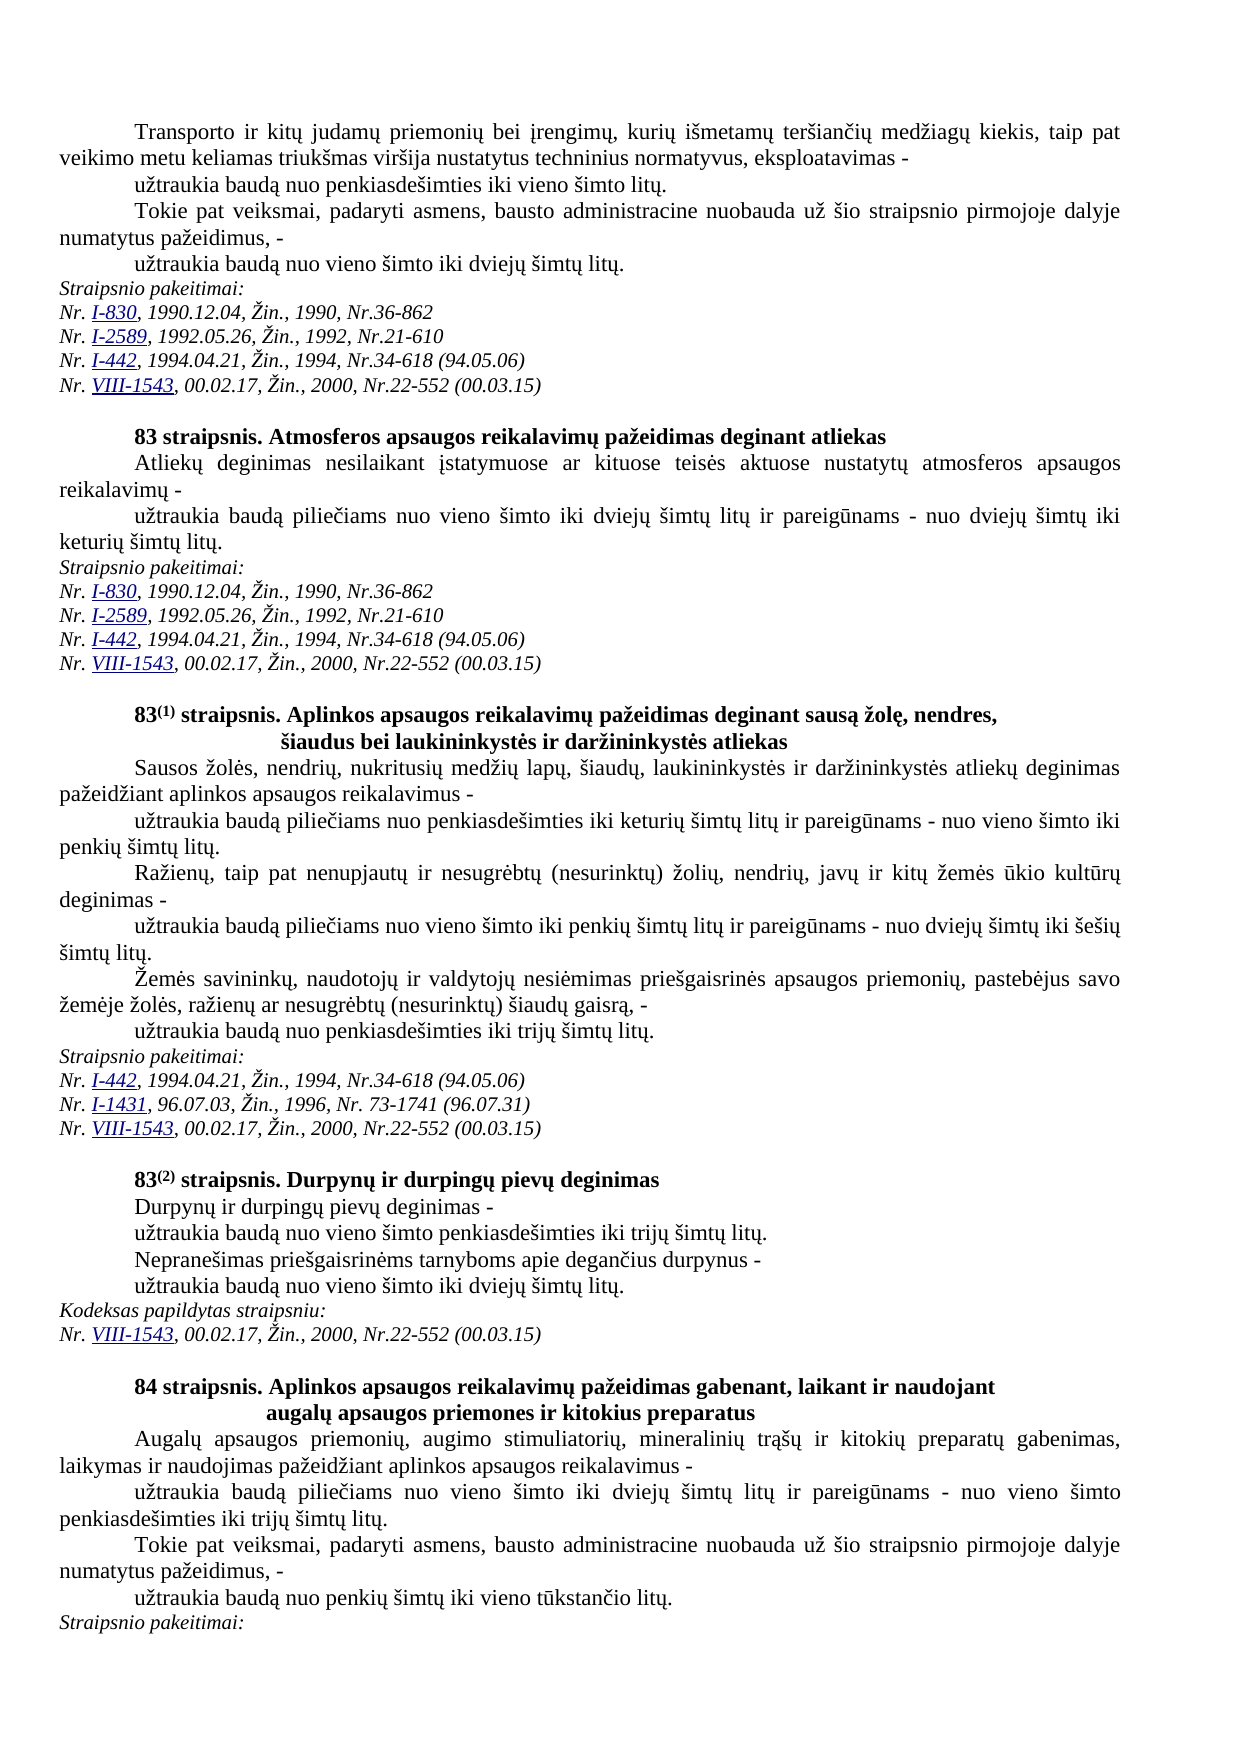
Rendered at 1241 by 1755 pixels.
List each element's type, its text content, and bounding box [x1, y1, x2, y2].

text Straipsnio pakeitimai: [59, 276, 1122, 300]
text Nr. I-2589, 1992.05.26, Žin., 1992, Nr.21-610 [59, 603, 1122, 627]
text augalų apsaugos priemones ir kitokius preparatus [266, 1399, 1122, 1426]
text Kodeksas papildytas straipsniu: [59, 1298, 1122, 1322]
text Ražienų, taip pat nenupjautų ir nesugrėbtų (nesurinktų) žolių, nendrių, javų ir kitų žemės ūkio kultūrų deginimas - [59, 859, 1122, 912]
text Nr. VIII-1543, 00.02.17, Žin., 2000, Nr.22-552 (00.03.15) [59, 372, 1122, 397]
text Straipsnio pakeitimai: [59, 1044, 1122, 1068]
text Sausos žolės, nendrių, nukritusių medžių lapų, šiaudų, laukininkystės ir daržininkystės atliekų deginimas pažeidžiant aplinkos apsaugos reikalavimus - [59, 754, 1122, 807]
text Nr. I-830, 1990.12.04, Žin., 1990, Nr.36-862 [59, 579, 1122, 603]
text Transporto ir kitų judamų priemonių bei įrengimų, kurių išmetamų teršiančių medžiagų kiekis, taip pat veikimo metu keliamas triukšmas viršija nustatytus techninius normatyvus, eksploatavimas - [59, 118, 1122, 171]
text Nr. VIII-1543, 00.02.17, Žin., 2000, Nr.22-552 (00.03.15) [59, 1116, 1122, 1140]
text Atliekų deginimas nesilaikant įstatymuose ar kituose teisės aktuose nustatytų atmosferos apsaugos reikalavimų - [59, 449, 1122, 502]
text Nr. VIII-1543, 00.02.17, Žin., 2000, Nr.22-552 (00.03.15) [59, 1322, 1122, 1346]
text užtraukia baudą nuo penkiasdešimties iki vieno šimto litų. [59, 171, 1122, 197]
text užtraukia baudą nuo vieno šimto iki dviejų šimtų litų. [59, 1272, 1122, 1298]
text užtraukia baudą nuo penkiasdešimties iki trijų šimtų litų. [59, 1018, 1122, 1044]
text šiaudus bei laukininkystės ir daržininkystės atliekas [281, 728, 1122, 754]
text užtraukia baudą nuo vieno šimto iki dviejų šimtų litų. [59, 250, 1122, 276]
text Nr. I-830, 1990.12.04, Žin., 1990, Nr.36-862 [59, 300, 1122, 324]
text Nr. I-2589, 1992.05.26, Žin., 1992, Nr.21-610 [59, 324, 1122, 348]
text 83(1) straipsnis. Aplinkos apsaugos reikalavimų pažeidimas deginant sausą žolę, nendres, [134, 701, 1122, 728]
text užtraukia baudą piliečiams nuo vieno šimto iki dviejų šimtų litų ir pareigūnams - nuo dviejų šimtų iki keturių šimtų litų. [59, 502, 1122, 555]
text užtraukia baudą nuo penkių šimtų iki vieno tūkstančio litų. [59, 1584, 1122, 1610]
text Durpynų ir durpingų pievų deginimas - [59, 1193, 1122, 1219]
text užtraukia baudą piliečiams nuo vieno šimto iki penkių šimtų litų ir pareigūnams - nuo dviejų šimtų iki šešių šimtų litų. [59, 912, 1122, 965]
text užtraukia baudą piliečiams nuo vieno šimto iki dviejų šimtų litų ir pareigūnams - nuo vieno šimto penkiasdešimties iki trijų šimtų litų. [59, 1478, 1122, 1531]
text Nr. I-442, 1994.04.21, Žin., 1994, Nr.34-618 (94.05.06) [59, 348, 1122, 372]
text 83(2) straipsnis. Durpynų ir durpingų pievų deginimas [59, 1167, 1122, 1193]
text Tokie pat veiksmai, padaryti asmens, bausto administracine nuobauda už šio straipsnio pirmojoje dalyje numatytus pažeidimus, - [59, 1531, 1122, 1584]
text Nr. I-442, 1994.04.21, Žin., 1994, Nr.34-618 (94.05.06) [59, 1068, 1122, 1092]
text užtraukia baudą nuo vieno šimto penkiasdešimties iki trijų šimtų litų. [59, 1219, 1122, 1246]
text Tokie pat veiksmai, padaryti asmens, bausto administracine nuobauda už šio straipsnio pirmojoje dalyje numatytus pažeidimus, - [59, 197, 1122, 250]
text Straipsnio pakeitimai: [59, 555, 1122, 579]
text užtraukia baudą piliečiams nuo penkiasdešimties iki keturių šimtų litų ir pareigūnams - nuo vieno šimto iki penkių šimtų litų. [59, 807, 1122, 859]
text Nr. VIII-1543, 00.02.17, Žin., 2000, Nr.22-552 (00.03.15) [59, 651, 1122, 675]
text Augalų apsaugos priemonių, augimo stimuliatorių, mineralinių trąšų ir kitokių preparatų gabenimas, laikymas ir naudojimas pažeidžiant aplinkos apsaugos reikalavimus - [59, 1426, 1122, 1478]
text 83 straipsnis. Atmosferos apsaugos reikalavimų pažeidimas deginant atliekas [134, 423, 1122, 449]
text Žemės savininkų, naudotojų ir valdytojų nesiėmimas priešgaisrinės apsaugos priemonių, pastebėjus savo žemėje žolės, ražienų ar nesugrėbtų (nesurinktų) šiaudų gaisrą, - [59, 965, 1122, 1018]
text 84 straipsnis. Aplinkos apsaugos reikalavimų pažeidimas gabenant, laikant ir naudojant [134, 1373, 1122, 1399]
text Straipsnio pakeitimai: [59, 1610, 1122, 1634]
text Nr. I-1431, 96.07.03, Žin., 1996, Nr. 73-1741 (96.07.31) [59, 1092, 1122, 1116]
text Nepranešimas priešgaisrinėms tarnyboms apie degančius durpynus - [59, 1246, 1122, 1272]
text Nr. I-442, 1994.04.21, Žin., 1994, Nr.34-618 (94.05.06) [59, 627, 1122, 651]
